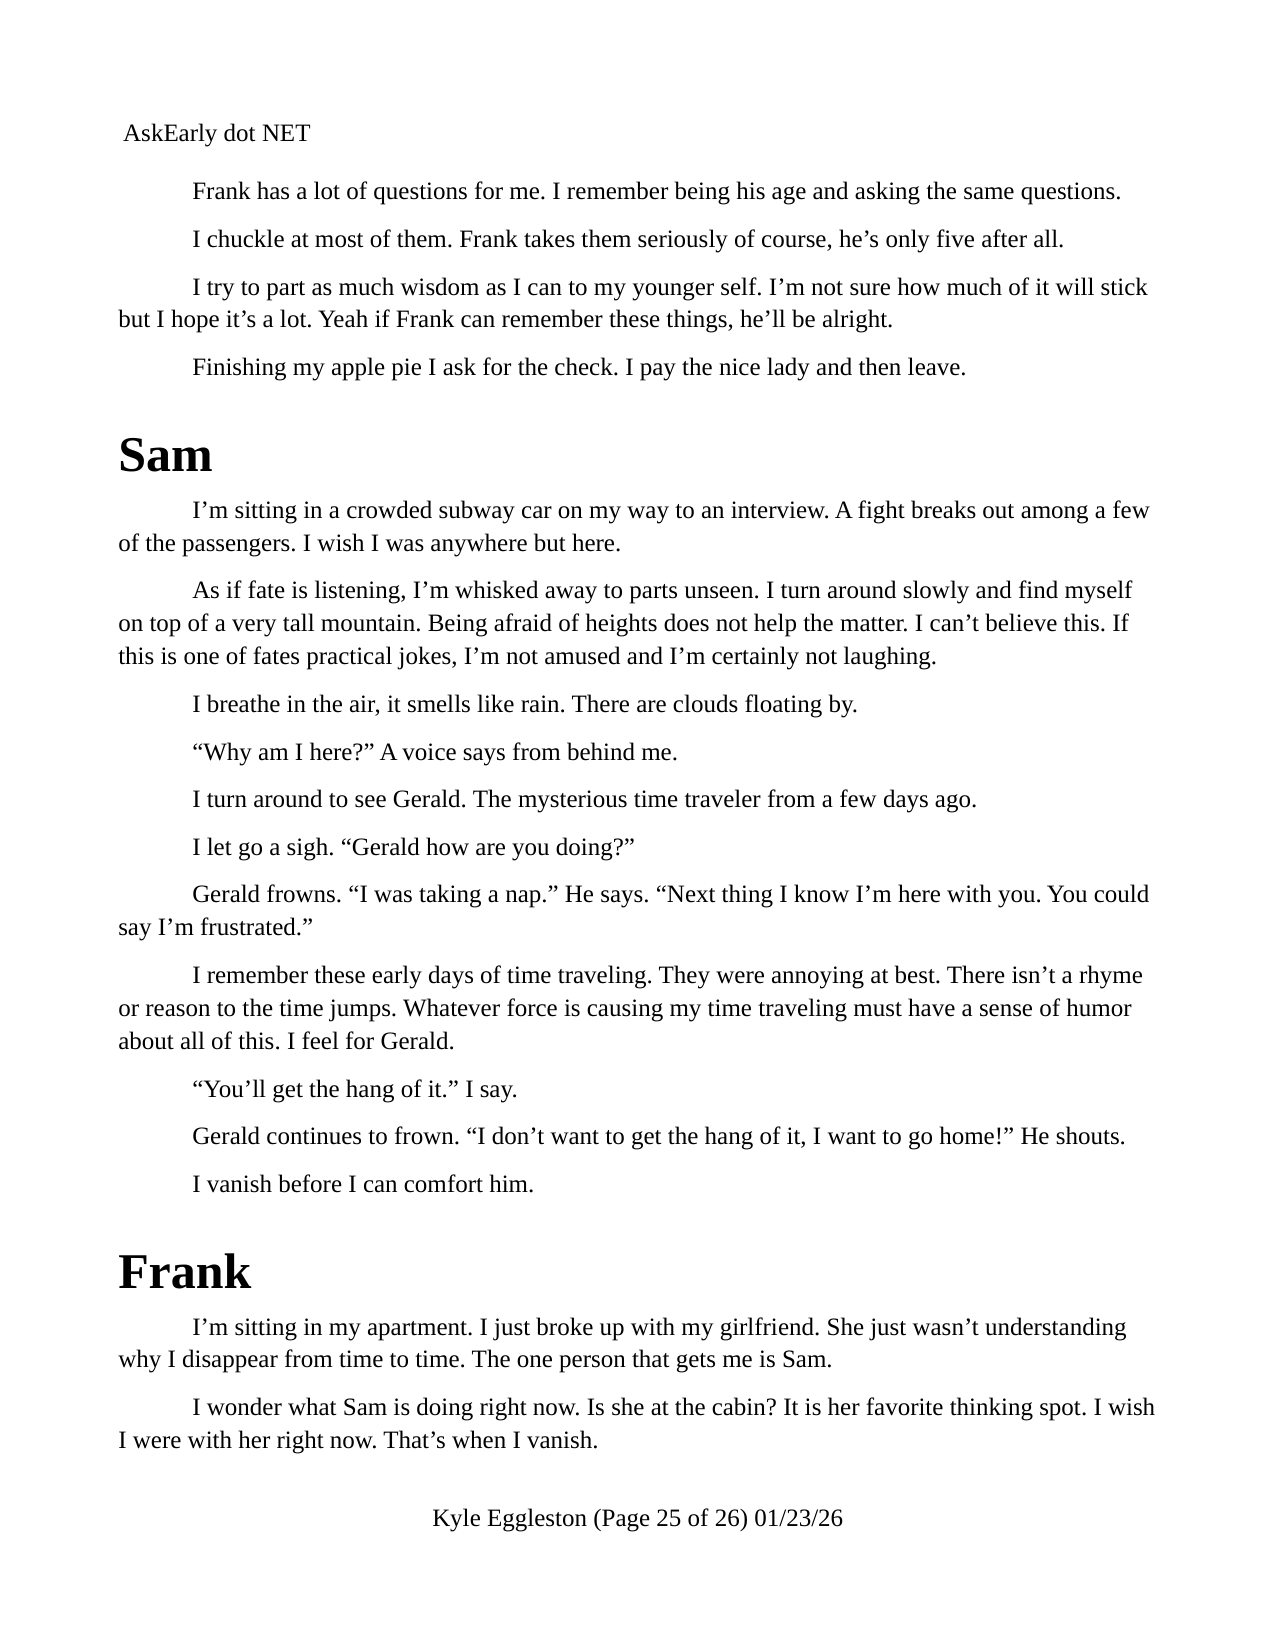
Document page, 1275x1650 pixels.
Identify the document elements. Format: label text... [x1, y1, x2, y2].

text I wonder what Sam is doing right now. Is she at the cabin? It is her favorite thinking spot. I wish I were with her right now. That’s when I vanish. [118, 1392, 1157, 1454]
text Frank has a lot of questions for me. I remember being his age and asking the same questions. [118, 176, 1157, 205]
text I turn around to see Gerald. The mysterious time traveler from a few days ago. [118, 784, 1157, 813]
text Gerald frowns. “I was taking a nap.” He says. “Next thing I know I’m here with you. You could say I’m frustrated.” [118, 879, 1157, 941]
text “Why am I here?” A voice says from behind me. [118, 737, 1157, 765]
text Finishing my apple pie I ask for the check. I pay the nice lady and then leave. [118, 352, 1157, 381]
text “You’ll get the hang of it.” I say. [118, 1074, 1157, 1102]
subtitle Frank [118, 1242, 1157, 1299]
text I vanish before I can comfort him. [118, 1169, 1157, 1198]
text As if fate is listening, I’m whisked away to parts unseen. I turn around slowly and find myself on top of a very tall mountain. Being afraid of heights does not help the matter. I can’t believe this. If this is one of fates practical jokes, I’m not amused and I’m certainly not laughing. [118, 575, 1157, 670]
text I remember these early days of time traveling. They were annoying at best. There isn’t a rhyme or reason to the time jumps. Whatever force is causing my time traveling must have a sense of humor about all of this. I feel for Gerald. [118, 960, 1157, 1055]
text I chuckle at most of them. Frank takes them seriously of course, he’s only five after all. [118, 224, 1157, 253]
text I’m sitting in a crowded subway car on my way to an interview. A fight breaks out among a few of the passengers. I wish I was anywhere but here. [118, 495, 1157, 557]
subtitle Sam [118, 425, 1157, 482]
text Gerald continues to frown. “I don’t want to get the hang of it, I want to go home!” He shouts. [118, 1121, 1157, 1150]
text I try to part as much wisdom as I can to my younger self. I’m not sure how much of it will stick but I hope it’s a lot. Yeah if Frank can remember these things, he’ll be alright. [118, 272, 1157, 333]
text I breathe in the air, it smells like rain. There are clouds floating by. [118, 689, 1157, 718]
text I let go a sigh. “Gerald how are you doing?” [118, 832, 1157, 861]
text I’m sitting in my apartment. I just broke up with my girlfriend. She just wasn’t understanding why I disappear from time to time. The one person that gets me is Sam. [118, 1312, 1157, 1373]
